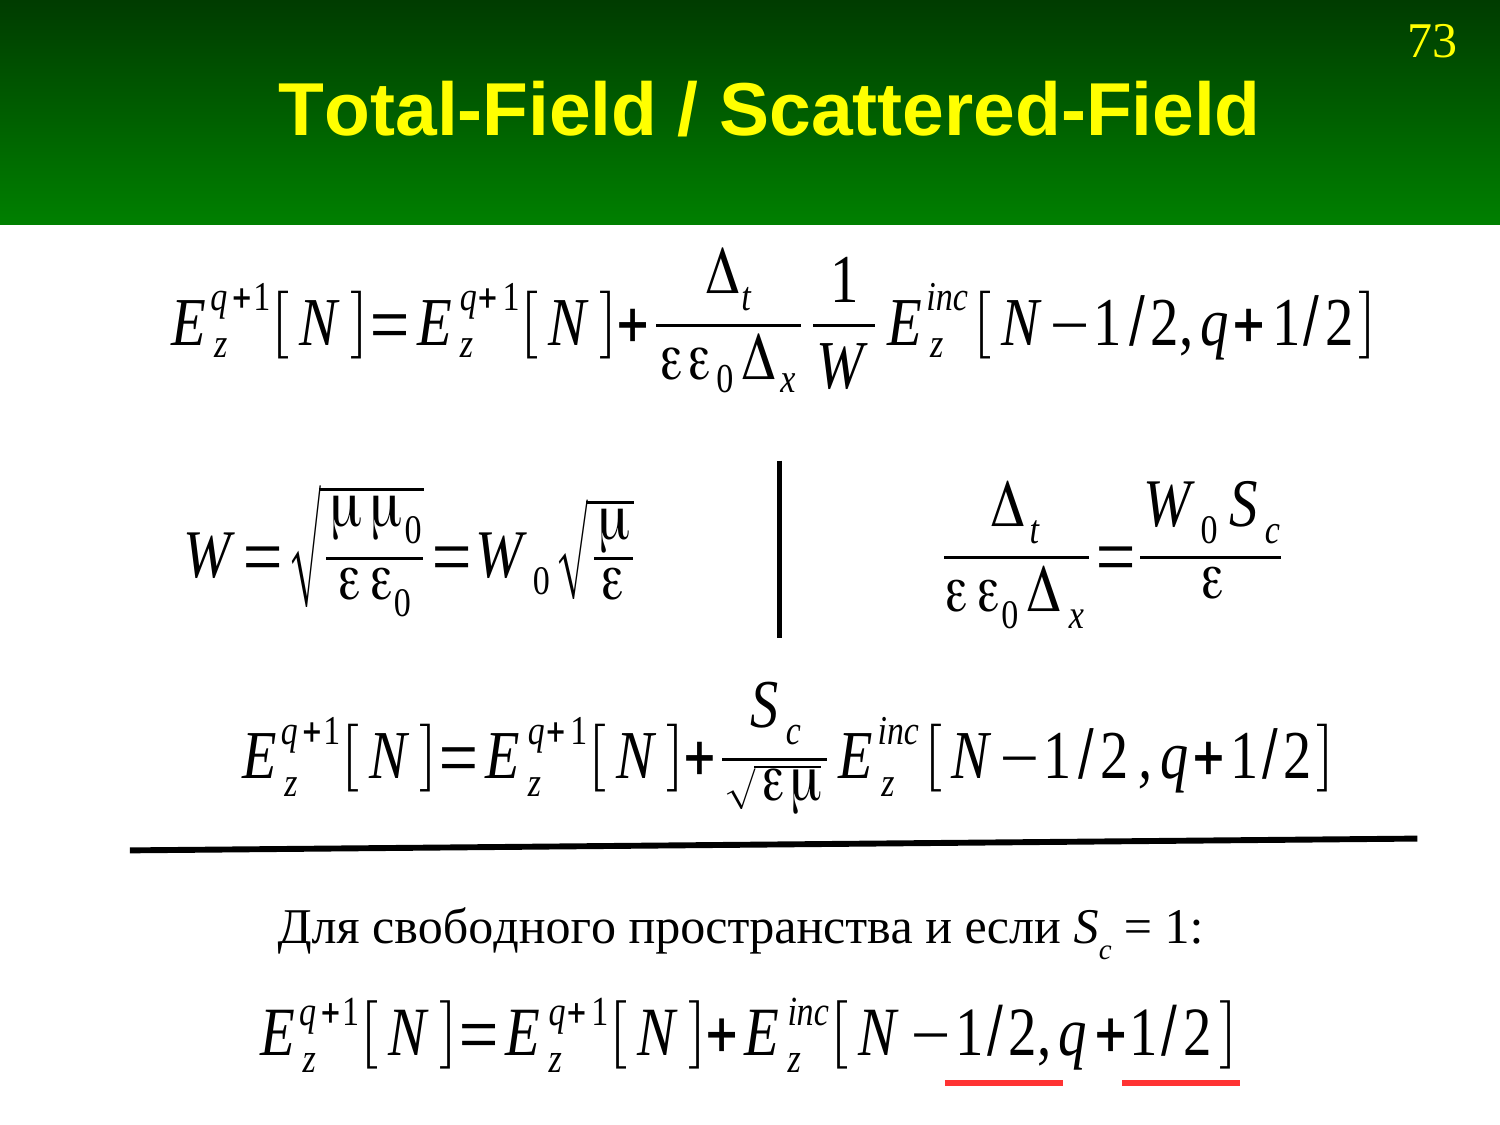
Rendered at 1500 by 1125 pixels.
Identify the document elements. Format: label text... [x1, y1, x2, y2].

chart [224, 667, 1346, 821]
title Total-Field / Scattered-Field [100, 7, 1441, 204]
text_box Для свободного пространства и если Sc = 1: [262, 885, 1219, 973]
chart [169, 484, 650, 625]
chart [153, 242, 1388, 405]
chart [242, 986, 1247, 1083]
chart [926, 466, 1300, 638]
